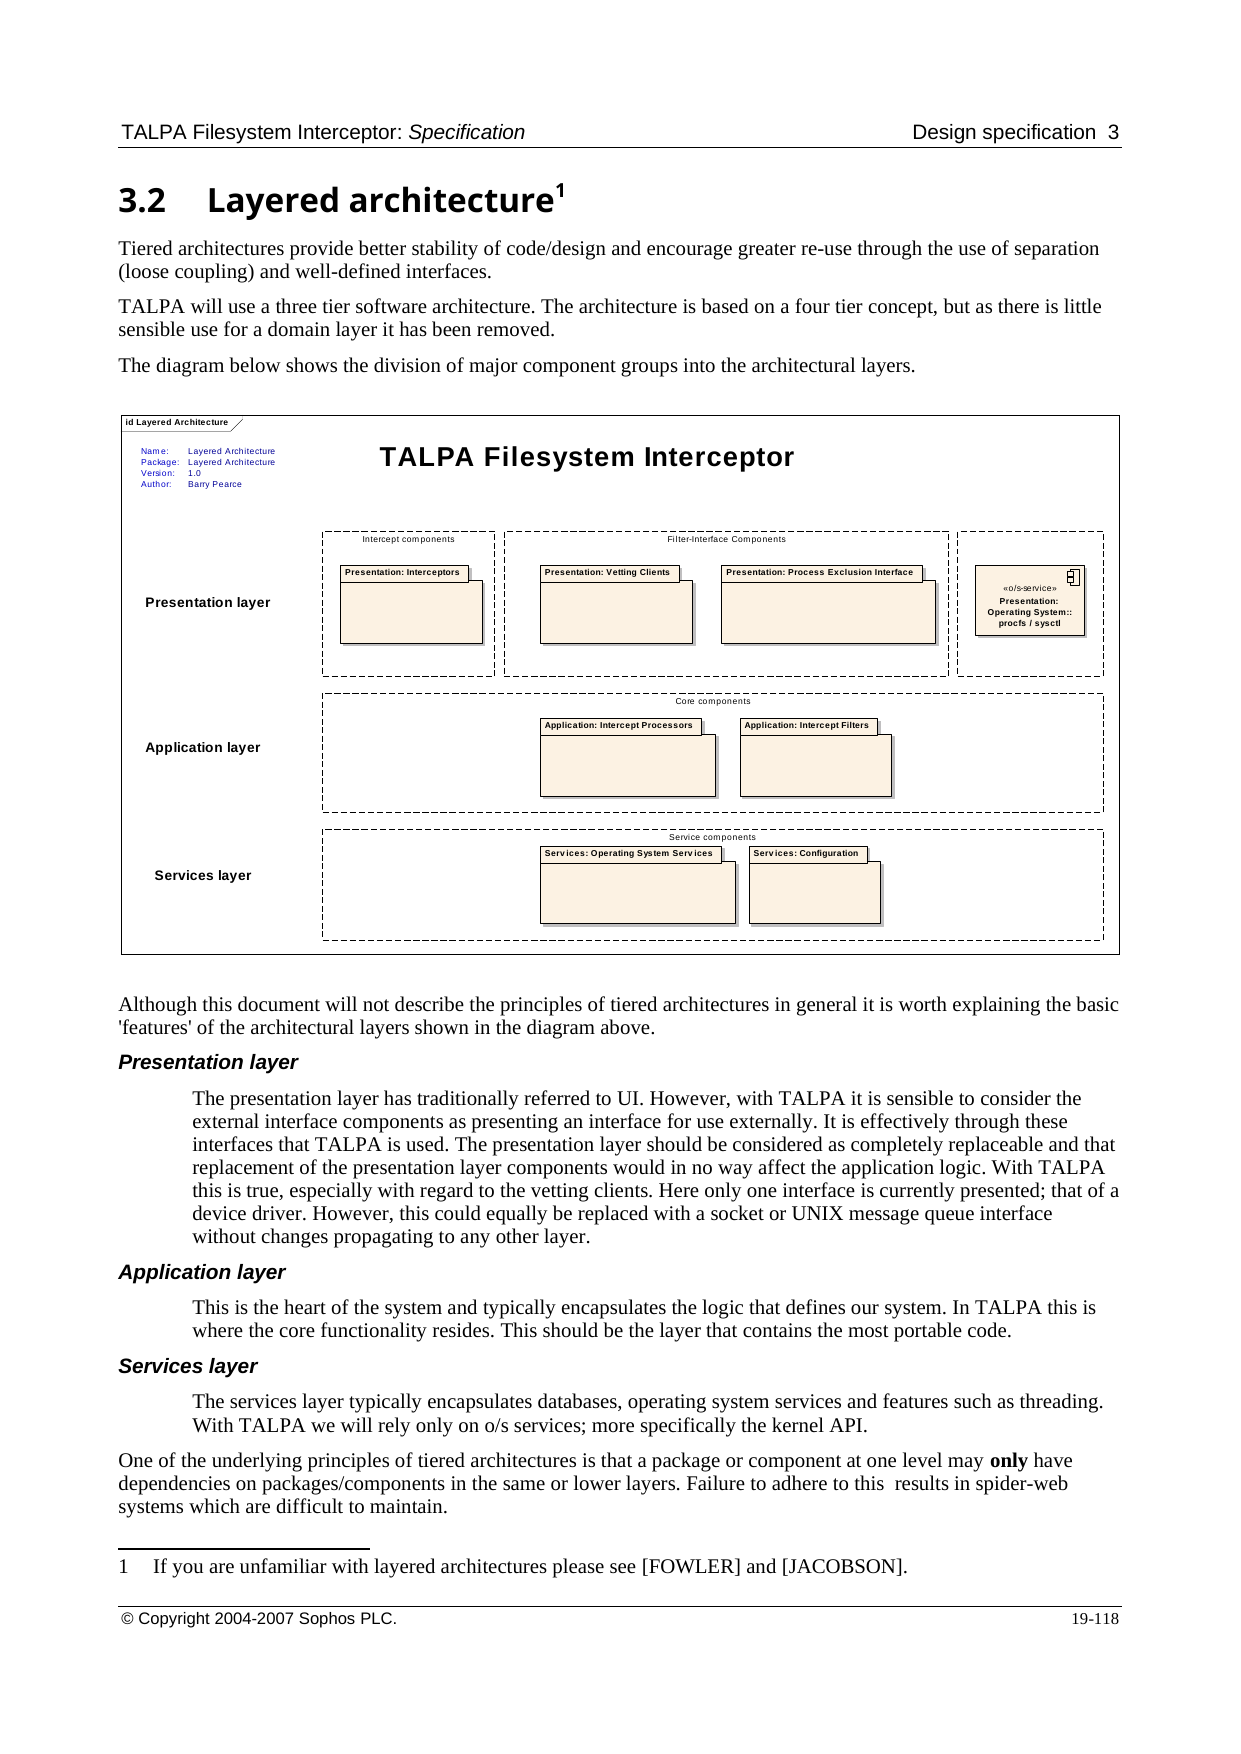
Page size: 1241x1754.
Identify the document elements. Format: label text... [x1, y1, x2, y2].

text If you are unfamiliar with layered architectures please see [FOWLER] and [JACOBSON]. [118, 1555, 1122, 1578]
text This is the heart of the system and typically encapsulates the logic that defines our system. In TALPA this is where the core functionality resides. This should be the layer that contains the most portable code. [192, 1296, 1122, 1342]
text Application layer [118, 1260, 1122, 1284]
text The presentation layer has traditionally referred to UI. However, with TALPA it is sensible to consider the external interface components as presenting an interface for use externally. It is effectively through these interfaces that TALPA is used. The presentation layer should be considered as completely replaceable and that replacement of the presentation layer components would in no way affect the application logic. With TALPA this is true, especially with regard to the vetting clients. Here only one interface is currently presented; that of a device driver. However, this could equally be replaced with a socket or UNIX message queue interface without changes propagating to any other layer. [192, 1087, 1122, 1248]
text Services layer [118, 1355, 1122, 1378]
text The services layer typically encapsulates databases, operating system services and features such as threading. With TALPA we will rely only on o/s services; more specifically the kernel API. [192, 1390, 1122, 1436]
text The diagram below shows the division of major component groups into the architectural layers. [118, 354, 1122, 377]
text Presentation layer [118, 1051, 1122, 1074]
text Tiered architectures provide better stability of code/design and encourage greater re-use through the use of separation (loose coupling) and well-defined interfaces. [118, 237, 1122, 283]
text Although this document will not describe the principles of tiered architectures in general it is worth explaining the basic 'features' of the architectural layers shown in the diagram above. [118, 992, 1122, 1038]
subtitle Layered architecture [118, 177, 1122, 222]
text TALPA will use a three tier software architecture. The architecture is based on a four tier concept, but as there is little sensible use for a domain layer it has been removed. [118, 295, 1122, 341]
text One of the underlying principles of tiered architectures is that a package or component at one level may only have dependencies on packages/components in the same or lower layers. Failure to adhere to this results in spider-web systems which are difficult to maintain. [118, 1449, 1122, 1518]
